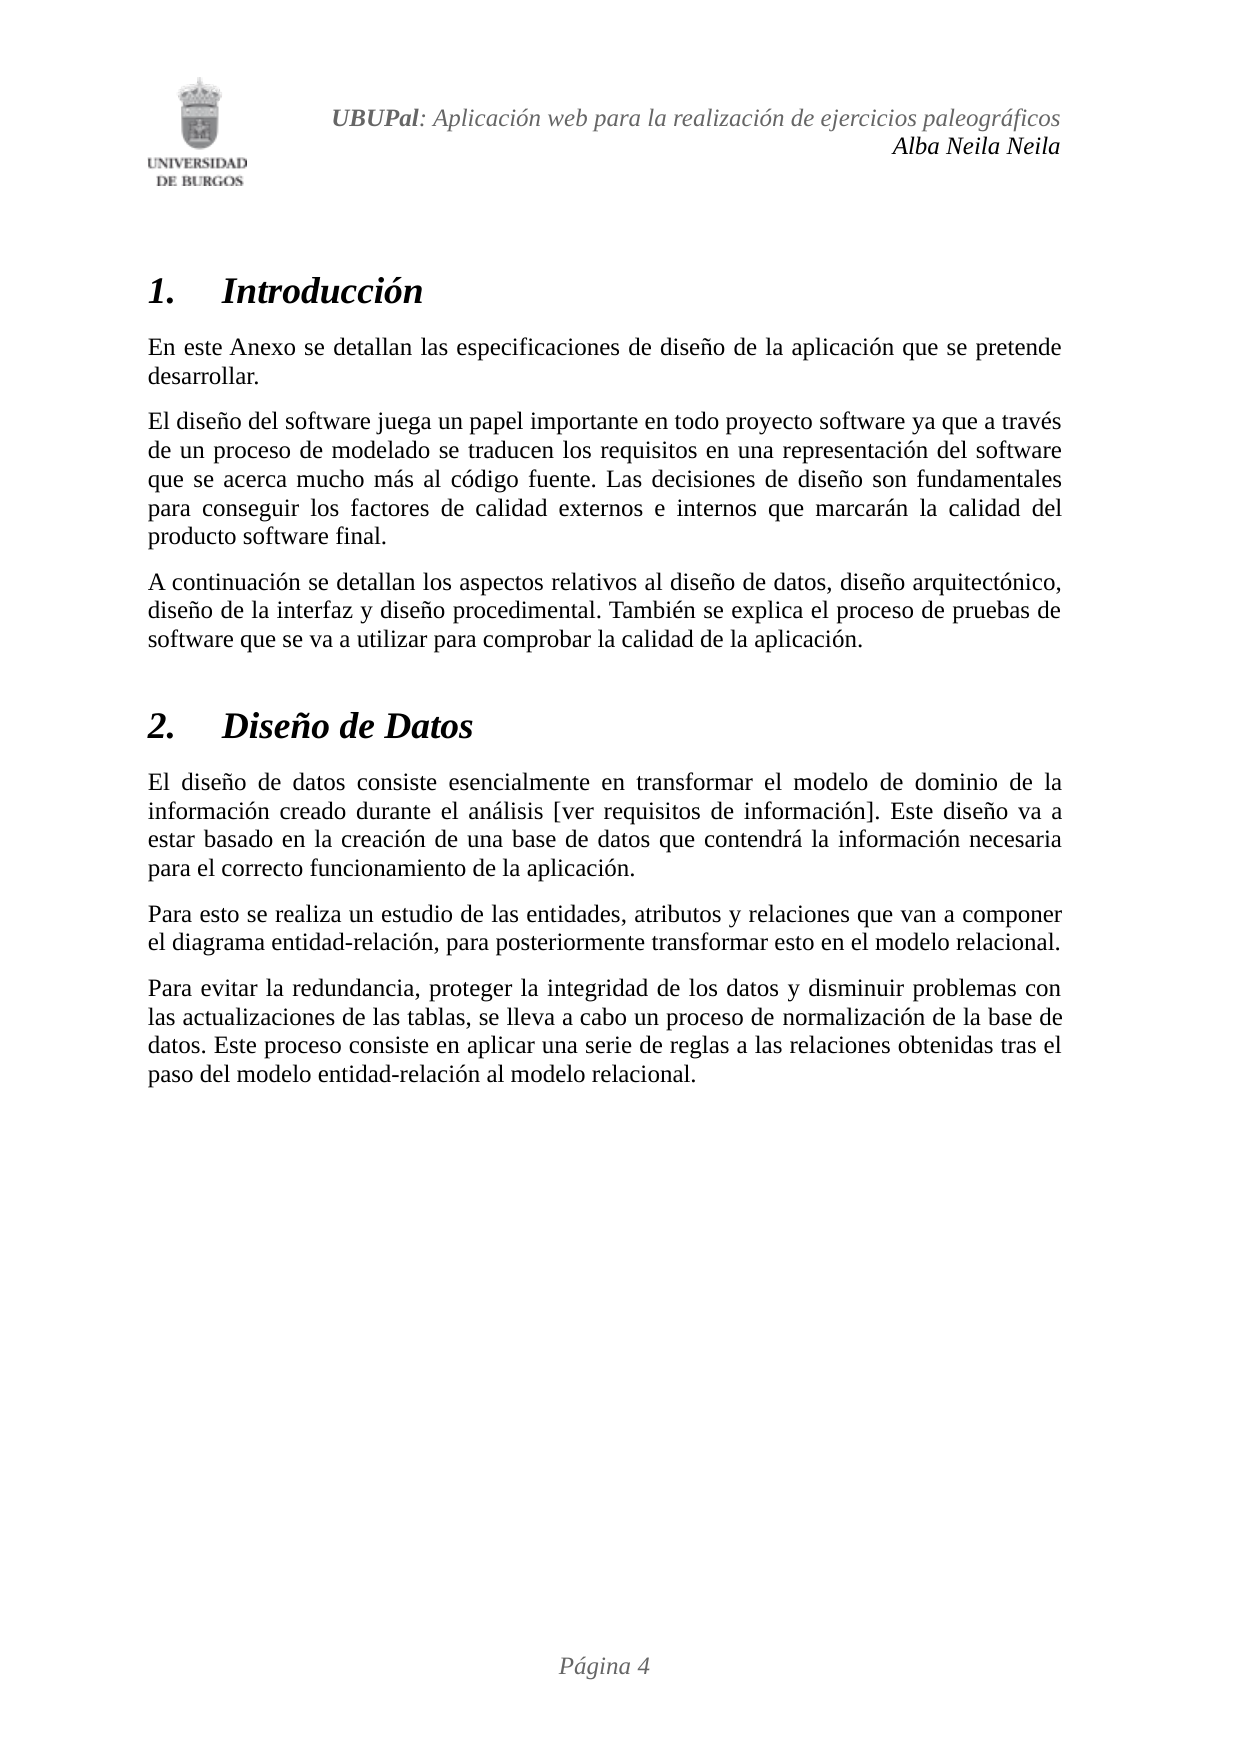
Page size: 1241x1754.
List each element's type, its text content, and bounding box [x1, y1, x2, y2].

picture [147, 77, 247, 186]
text Para esto se realiza un estudio de las entidades, atributos y relaciones que van a componer el diagrama entidad-relación, para posteriormente transformar esto en el modelo relacional. [148, 899, 1063, 956]
text Para evitar la redundancia, proteger la integridad de los datos y disminuir problemas con las actualizaciones de las tablas, se lleva a cabo un proceso de normalización de la base de datos. Este proceso consiste en aplicar una serie de reglas a las relaciones obtenidas tras el paso del modelo entidad-relación al modelo relacional. [148, 973, 1063, 1088]
subtitle Introducción [148, 268, 1063, 312]
text A continuación se detallan los aspectos relativos al diseño de datos, diseño arquitectónico, diseño de la interfaz y diseño procedimental. También se explica el proceso de pruebas de software que se va a utilizar para comprobar la calidad de la aplicación. [148, 567, 1063, 653]
text En este Anexo se detallan las especificaciones de diseño de la aplicación que se pretende desarrollar. [148, 332, 1063, 390]
subtitle Diseño de Datos [148, 703, 1063, 746]
text El diseño del software juega un papel importante en todo proyecto software ya que a través de un proceso de modelado se traducen los requisitos en una representación del software que se acerca mucho más al código fuente. Las decisiones de diseño son fundamentales para conseguir los factores de calidad externos e internos que marcarán la calidad del producto software final. [148, 406, 1063, 550]
text El diseño de datos consiste esencialmente en transformar el modelo de dominio de la información creado durante el análisis [ver requisitos de información]. Este diseño va a estar basado en la creación de una base de datos que contendrá la información necesaria para el correcto funcionamiento de la aplicación. [148, 767, 1063, 882]
